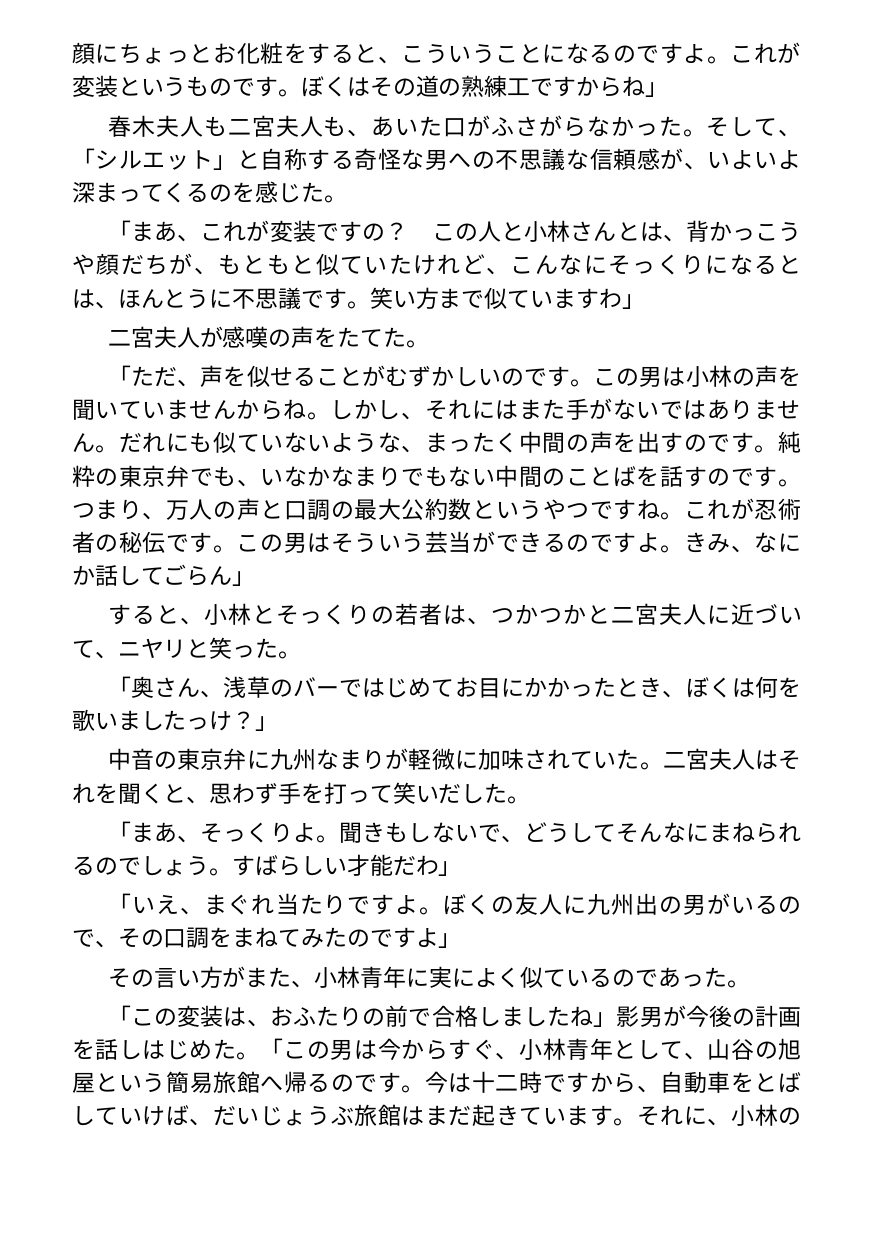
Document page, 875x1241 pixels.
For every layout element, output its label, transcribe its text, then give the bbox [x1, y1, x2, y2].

text 「奥さん、浅草のバーではじめてお目にかかったとき、ぼくは何を歌いましたっけ？」 [72, 670, 802, 736]
text 中音の東京弁に九州なまりが軽微に加味されていた。二宮夫人はそれを聞くと、思わず手を打って笑いだした。 [72, 742, 802, 809]
text 春木夫人も二宮夫人も、あいた口がふさがらなかった。そして、「シルエット」と自称する奇怪な男への不思議な信頼感が、いよいよ深まってくるのを感じた。 [72, 108, 802, 208]
text 「まあ、そっくりよ。聞きもしないで、どうしてそんなにまねられるのでしょう。すばらしい才能だわ」 [72, 814, 802, 881]
text 「まあ、これが変装ですの？ この人と小林さんとは、背かっこうや顔だちが、もともと似ていたけれど、こんなにそっくりになるとは、ほんとうに不思議です。笑い方まで似ていますわ」 [72, 214, 802, 314]
text 「いえ、まぐれ当たりですよ。ぼくの友人に九州出の男がいるので、その口調をまねてみたのですよ」 [72, 887, 802, 953]
text 顔にちょっとお化粧をすると、こういうことになるのですよ。これが変装というものです。ぼくはその道の熟練工ですからね」 [72, 36, 802, 102]
text 「ただ、声を似せることがむずかしいのです。この男は小林の声を聞いていませんからね。しかし、それにはまた手がないではありません。だれにも似ていないような、まったく中間の声を出すのです。純粋の東京弁でも、いなかなまりでもない中間のことばを話すのです。つまり、万人の声と口調の最大公約数というやつですね。これが忍術者の秘伝です。この男はそういう芸当ができるのですよ。きみ、なにか話してごらん」 [72, 359, 802, 591]
text すると、小林とそっくりの若者は、つかつかと二宮夫人に近づいて、ニヤリと笑った。 [72, 597, 802, 664]
text その言い方がまた、小林青年に実によく似ているのであった。 [72, 959, 802, 993]
text 「この変装は、おふたりの前で合格しましたね」影男が今後の計画を話しはじめた。「この男は今からすぐ、小林青年として、山谷の旭屋という簡易旅館へ帰るのです。今は十二時ですから、自動車をとばしていけば、だいじょうぶ旅館はまだ起きています。それに、小林の [72, 998, 802, 1131]
text 二宮夫人が感嘆の声をたてた。 [72, 320, 802, 353]
